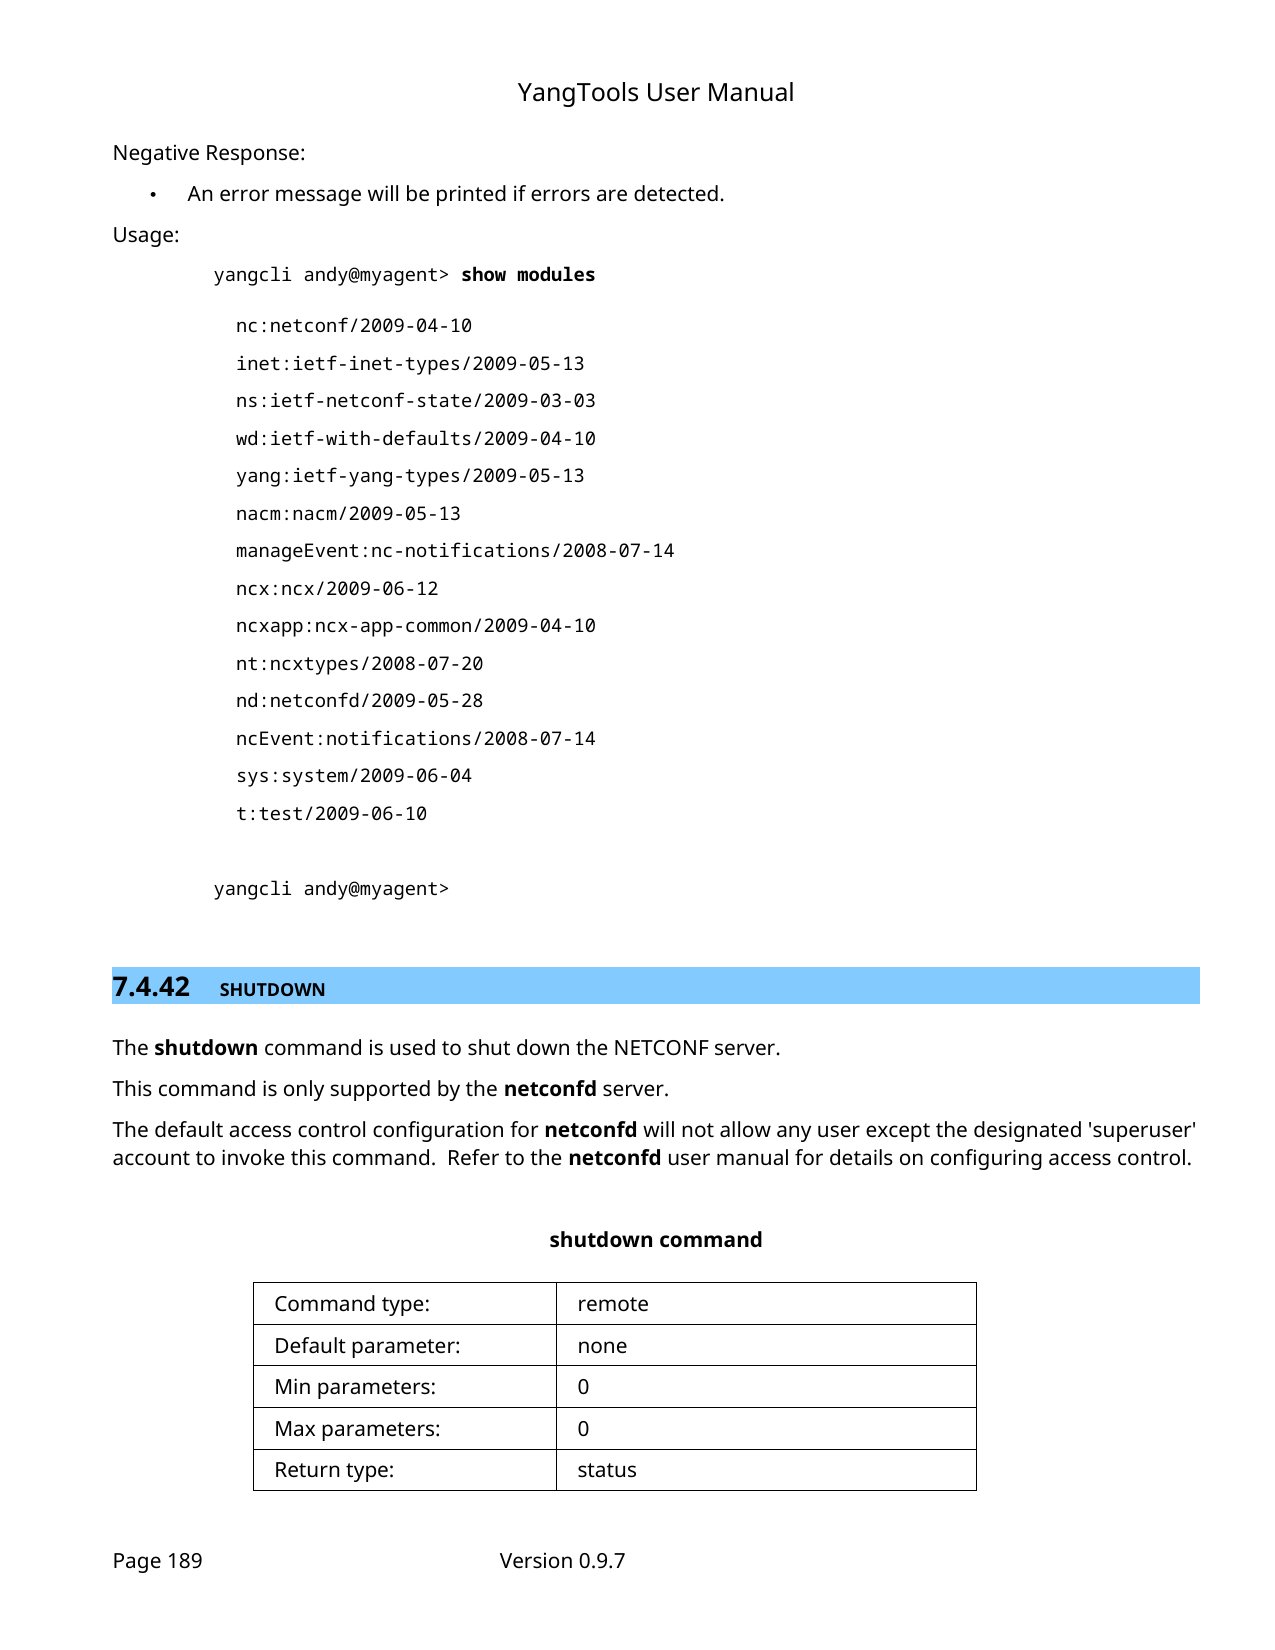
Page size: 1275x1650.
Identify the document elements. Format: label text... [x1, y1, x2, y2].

table_cell Return type: [254, 1450, 556, 1490]
table_cell Default parameter: [254, 1325, 556, 1365]
text The default access control configuration for netconfd will not allow any user except the designated 'superuser' account to invoke this command. Refer to the netconfd user manual for details on configuring access control. [112, 1115, 1200, 1172]
text Usage: [112, 220, 1200, 249]
table_cell 0 [557, 1366, 976, 1407]
text wd:ietf-with-defaults/2009-04-10 [139, 425, 1200, 450]
table_cell Min parameters: [254, 1366, 556, 1407]
table_cell 0 [557, 1408, 976, 1448]
text yang:ietf-yang-types/2009-05-13 [139, 462, 1200, 488]
text The shutdown command is used to shut down the NETCONF server. [112, 1033, 1200, 1062]
text inet:ietf-inet-types/2009-05-13 [139, 350, 1200, 375]
subtitle shutdown command [127, 1225, 1185, 1254]
text ncxapp:ncx-app-common/2009-04-10 [139, 612, 1200, 638]
text yangcli andy@myagent> show modules nc:netconf/2009-04-10 [139, 261, 1200, 338]
subtitle shutdown [112, 967, 1200, 1004]
text Negative Response: [112, 138, 1200, 167]
list An error message will be printed if errors are detected. [150, 179, 1200, 208]
text ns:ietf-netconf-state/2009-03-03 [139, 387, 1200, 413]
text nt:ncxtypes/2008-07-20 [139, 650, 1200, 675]
table_cell none [557, 1325, 976, 1365]
table_header Command type: [254, 1283, 556, 1324]
text yangcli andy@myagent> [139, 875, 1200, 900]
text sys:system/2009-06-04 [139, 762, 1200, 788]
text ncx:ncx/2009-06-12 [139, 575, 1200, 600]
text manageEvent:nc-notifications/2008-07-14 [139, 537, 1200, 563]
table_cell Max parameters: [254, 1408, 556, 1448]
text nacm:nacm/2009-05-13 [139, 500, 1200, 525]
text This command is only supported by the netconfd server. [112, 1074, 1200, 1102]
text ncEvent:notifications/2008-07-14 [139, 725, 1200, 750]
text t:test/2009-06-10 [139, 800, 1200, 825]
table_header remote [557, 1283, 976, 1324]
text nd:netconfd/2009-05-28 [139, 687, 1200, 713]
table_cell status [557, 1450, 976, 1490]
